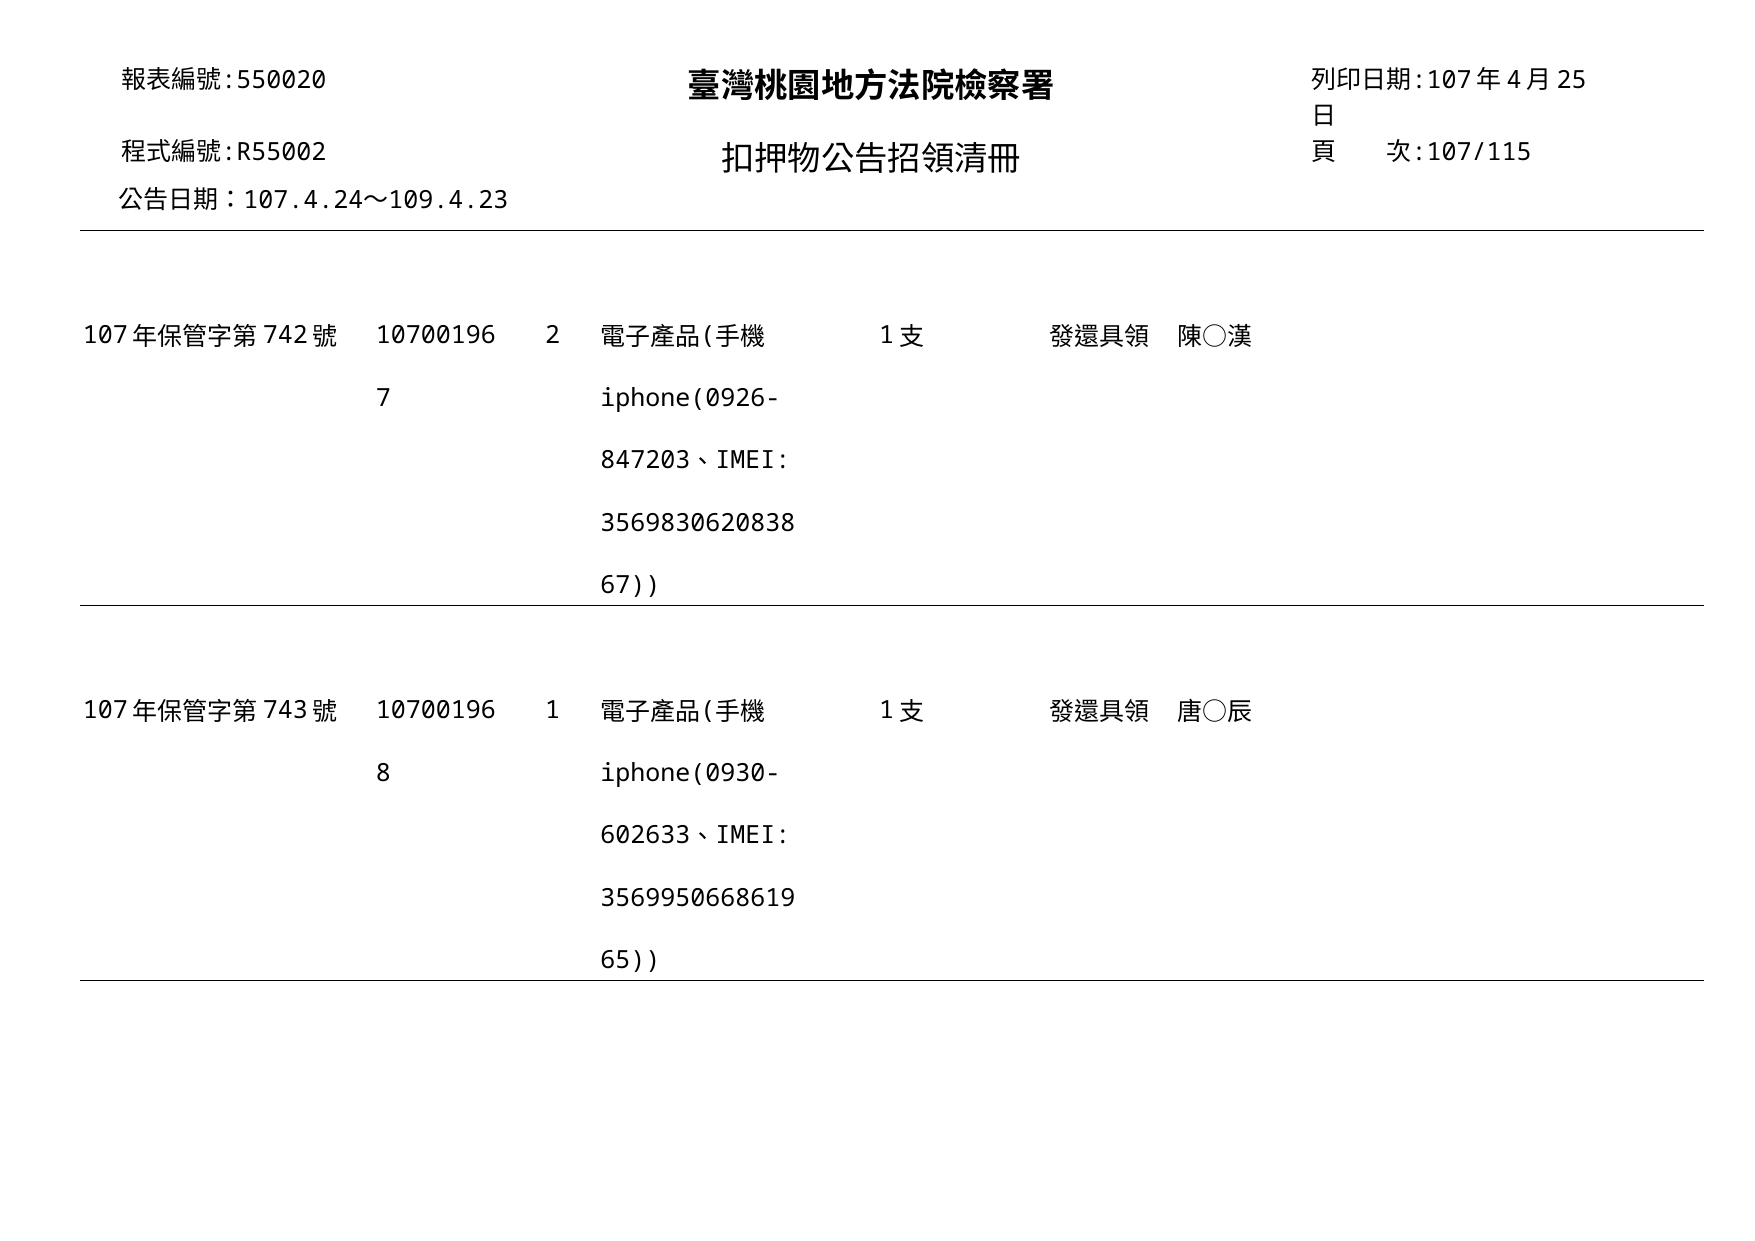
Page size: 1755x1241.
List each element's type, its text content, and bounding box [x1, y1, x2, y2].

table_cell 陳○漢 [1175, 231, 1317, 605]
table_cell [1575, 231, 1704, 605]
table_cell 唐○辰 [1175, 606, 1317, 980]
table_cell 1支 [808, 606, 927, 980]
table_cell 107001968 [373, 606, 507, 980]
table_cell 2 [507, 231, 597, 605]
table_cell 發還具領 [1046, 231, 1175, 605]
table_cell [927, 231, 1046, 605]
table_cell 電子產品(手機iphone(0930-602633、IMEI:356995066861965)) [597, 606, 807, 980]
table_cell [1317, 231, 1575, 605]
table_cell [1317, 606, 1575, 980]
table_cell 發還具領 [1046, 606, 1175, 980]
table_cell 1 [507, 606, 597, 980]
table_cell 107年保管字第742號 [80, 231, 373, 605]
table_cell [1575, 606, 1704, 980]
table_cell 107001967 [373, 231, 507, 605]
table_cell [927, 606, 1046, 980]
table_cell 1支 [808, 231, 927, 605]
table_cell 107年保管字第743號 [80, 606, 373, 980]
table_cell 電子產品(手機iphone(0926-847203、IMEI:356983062083867)) [597, 231, 807, 605]
